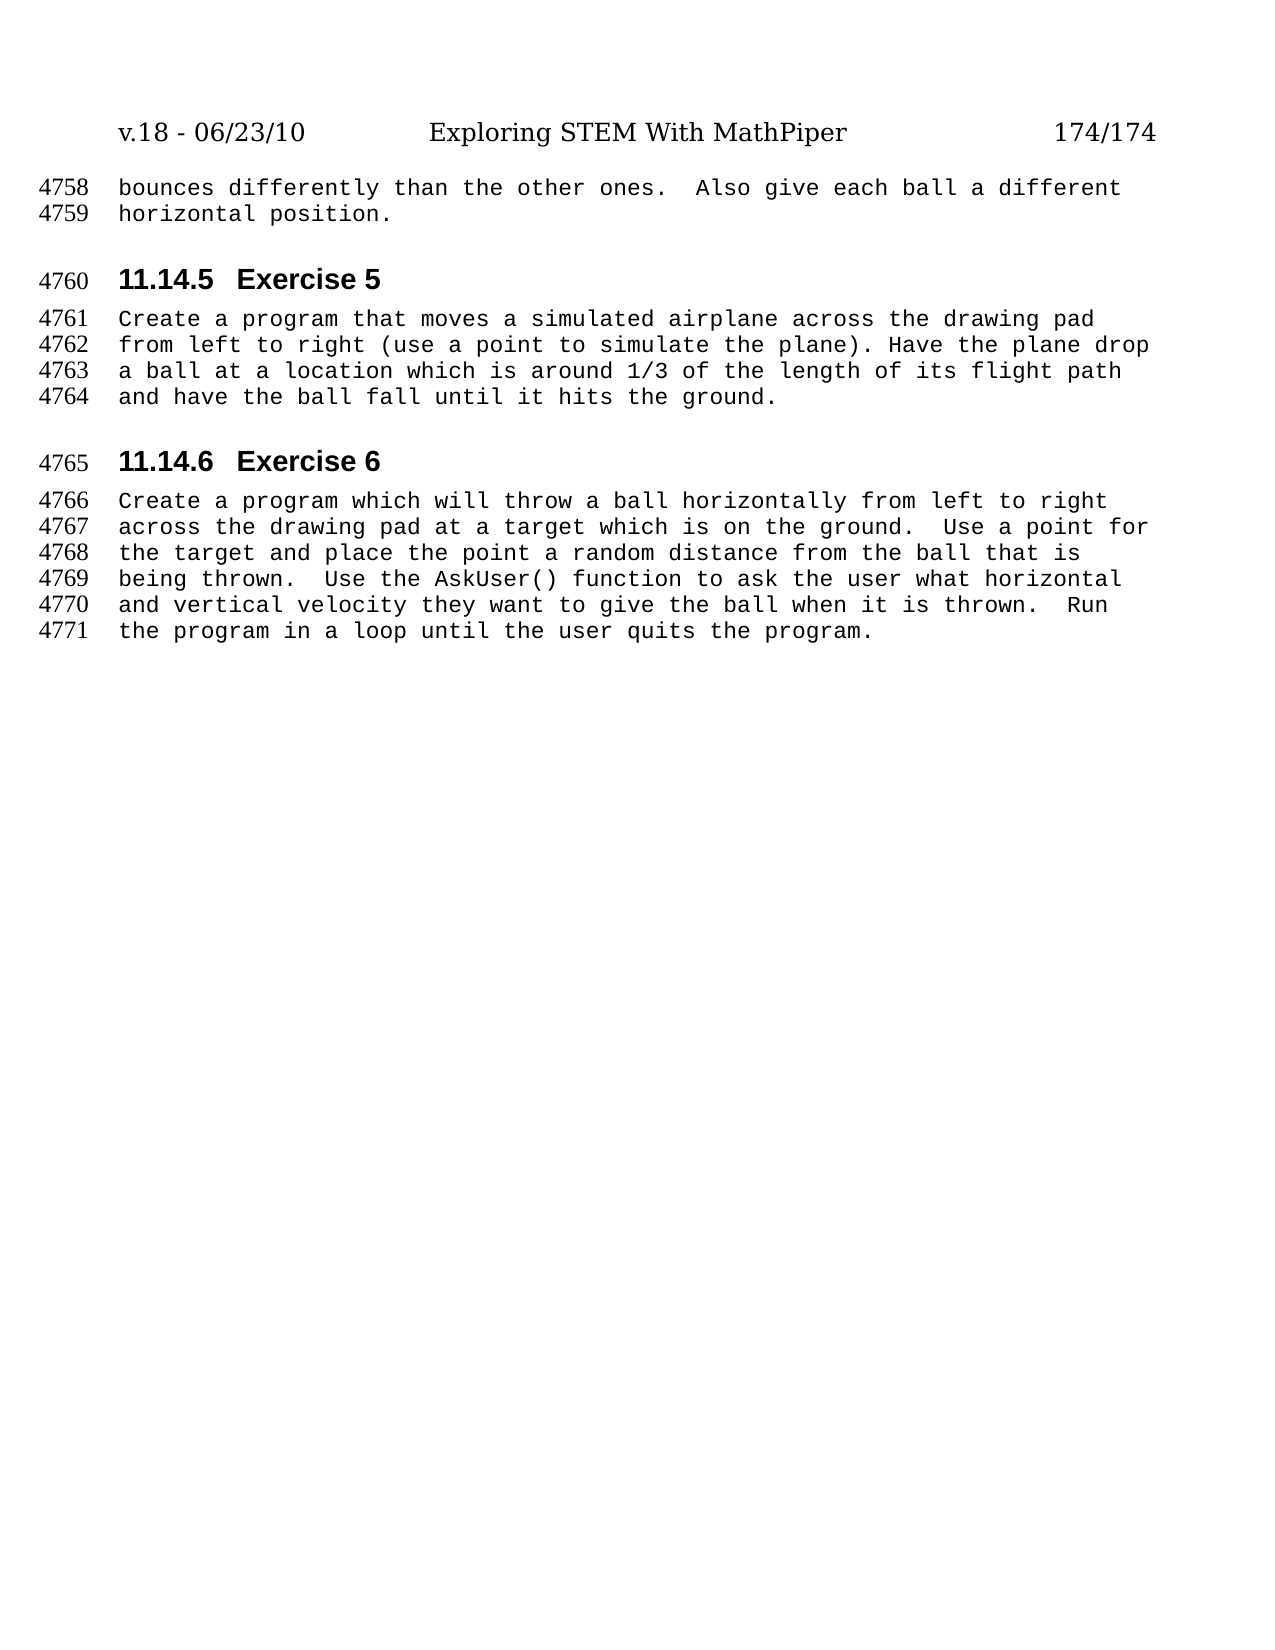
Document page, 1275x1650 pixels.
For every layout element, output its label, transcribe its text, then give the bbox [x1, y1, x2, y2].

text bounces differently than the other ones. Also give each ball a different horizontal position. [118, 177, 1157, 229]
text Create a program that moves a simulated airplane across the drawing pad from left to right (use a point to simulate the plane). Have the plane drop a ball at a location which is around 1/3 of the length of its flight path and have the ball fall until it hits the ground. [118, 307, 1157, 411]
text Create a program which will throw a ball horizontally from left to right across the drawing pad at a target which is on the ground. Use a point for the target and place the point a random distance from the ball that is being thrown. Use the AskUser() function to ask the user what horizontal and vertical velocity they want to give the ball when it is thrown. Run the program in a loop until the user quits the program. [118, 489, 1157, 645]
subtitle Exercise 5 [118, 262, 1157, 295]
subtitle Exercise 6 [118, 444, 1157, 477]
